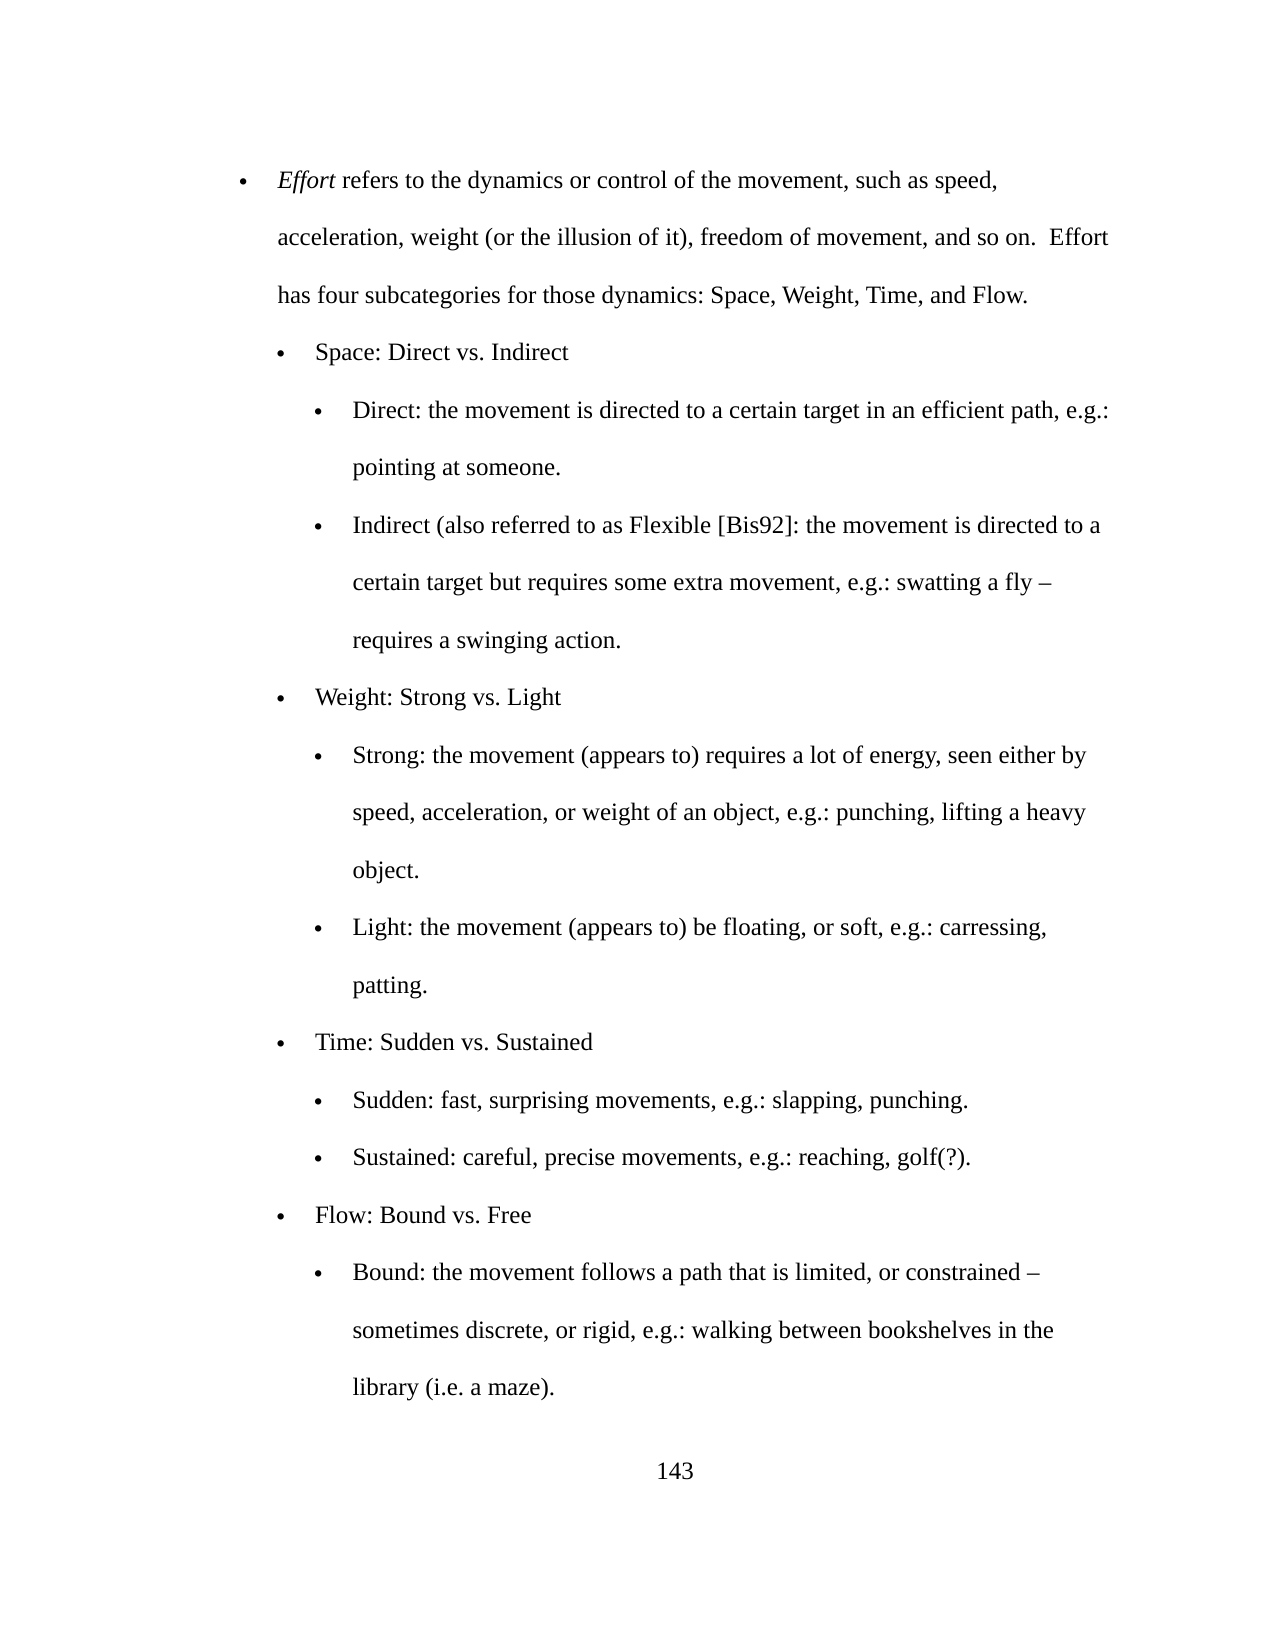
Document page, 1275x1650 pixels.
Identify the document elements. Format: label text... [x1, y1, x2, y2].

list Bound: the movement follows a path that is limited, or constrained – sometimes discrete, or rigid, e.g.: walking between bookshelves in the library (i.e. a maze). [315, 1257, 1110, 1401]
list Flow: Bound vs. Free [277, 1200, 1110, 1228]
list Weight: Strong vs. Light [277, 682, 1110, 711]
list Time: Sudden vs. Sustained [277, 1027, 1110, 1056]
list Effort refers to the dynamics or control of the movement, such as speed, acceleration, weight (or the illusion of it), freedom of movement, and so on. Effort has four subcategories for those dynamics: Space, Weight, Time, and Flow. [240, 165, 1110, 308]
list Direct: the movement is directed to a certain target in an efficient path, e.g.: pointing at someone. [315, 395, 1110, 481]
list Light: the movement (appears to) be floating, or soft, e.g.: carressing, patting. [315, 912, 1110, 998]
list Space: Direct vs. Indirect [277, 337, 1110, 366]
list Sudden: fast, surprising movements, e.g.: slapping, punching. [315, 1085, 1110, 1113]
list Indirect (also referred to as Flexible [Bis92]: the movement is directed to a certain target but requires some extra movement, e.g.: swatting a fly – requires a swinging action. [315, 510, 1110, 653]
list Sustained: careful, precise movements, e.g.: reaching, golf(?). [315, 1142, 1110, 1171]
list Strong: the movement (appears to) requires a lot of energy, seen either by speed, acceleration, or weight of an object, e.g.: punching, lifting a heavy object. [315, 740, 1110, 883]
